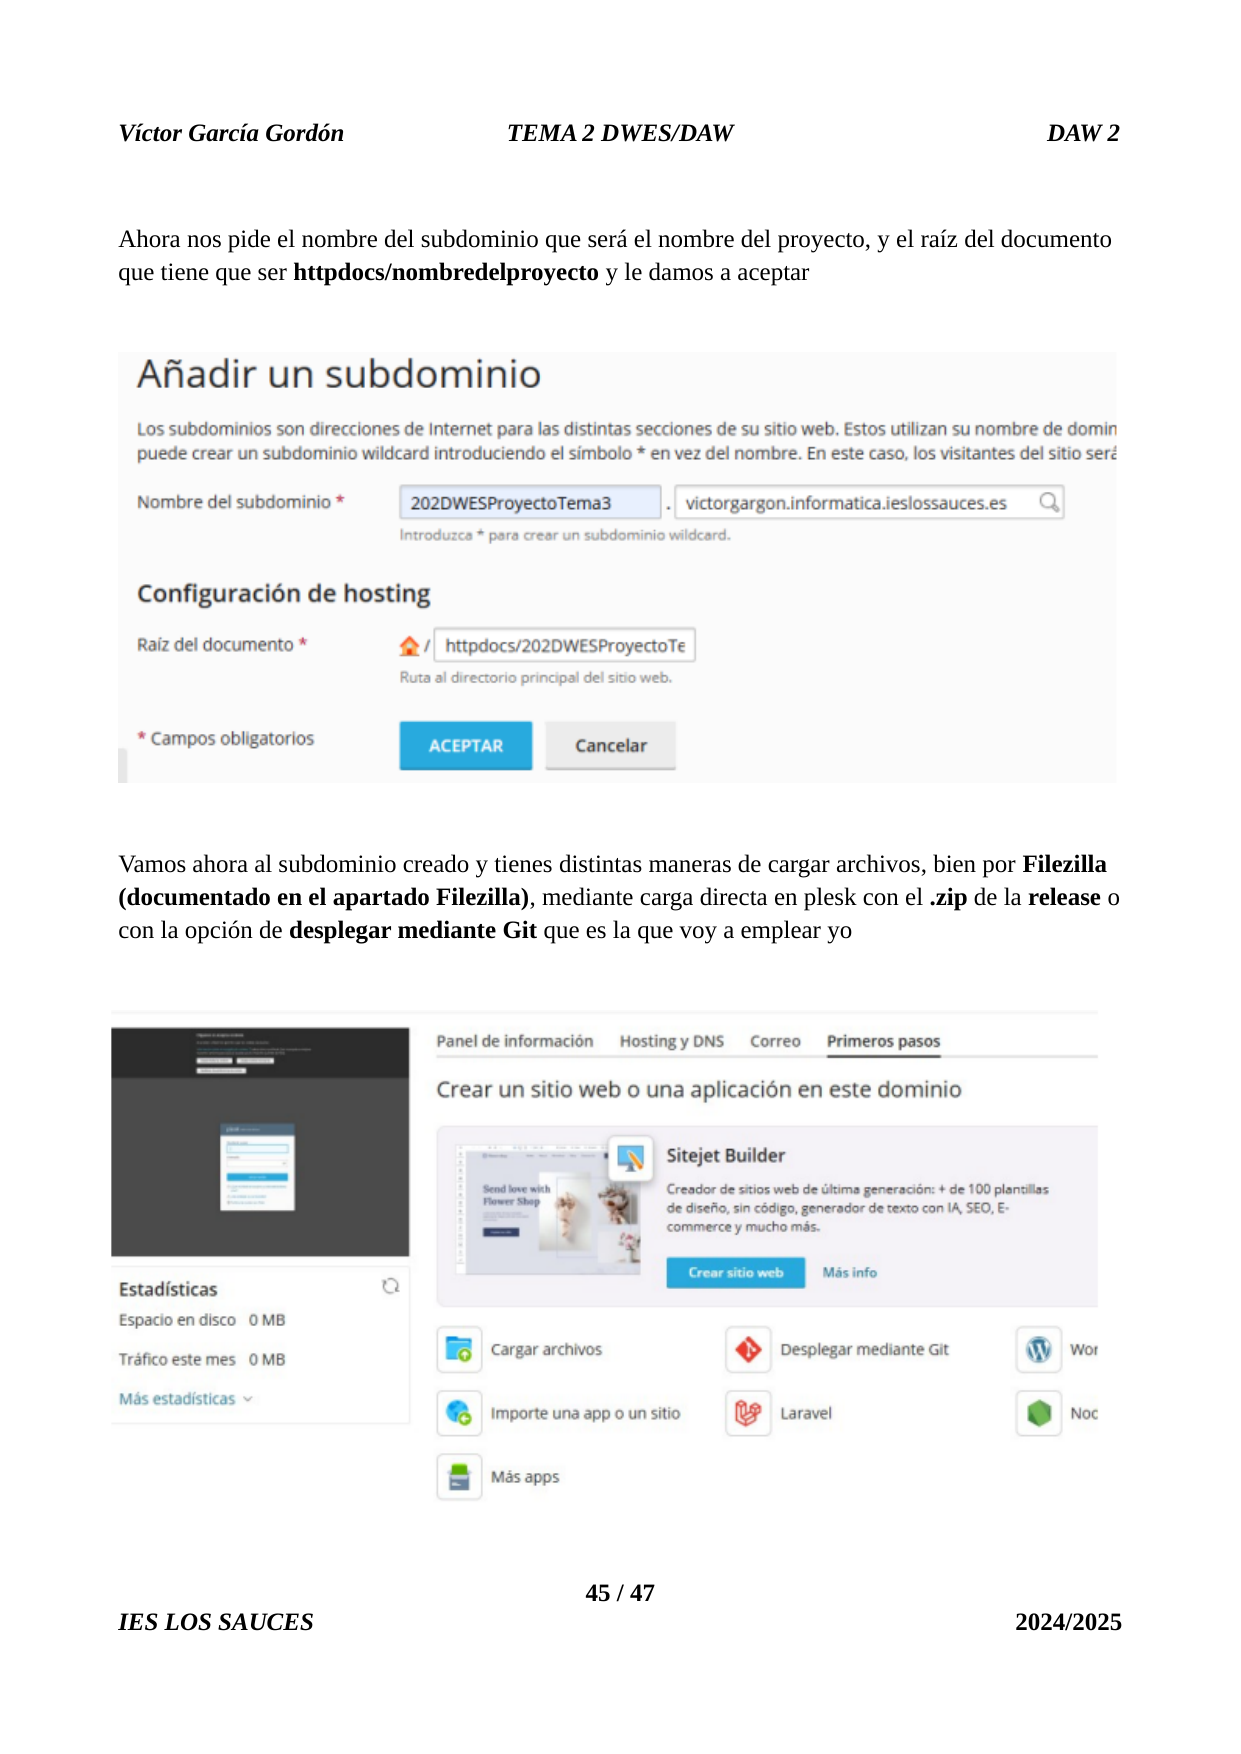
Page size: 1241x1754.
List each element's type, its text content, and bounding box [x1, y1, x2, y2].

picture [118, 352, 1123, 783]
text Vamos ahora al subdominio creado y tienes distintas maneras de cargar archivos, bien por Filezilla (documentado en el apartado Filezilla), mediante carga directa en plesk con el .zip de la release o con la opción de desplegar mediante Git que es la que voy a emplear yo [118, 849, 1122, 944]
text Ahora nos pide el nombre del subdominio que será el nombre del proyecto, y el raíz del documento que tiene que ser httpdocs/nombredelproyecto y le damos a aceptar [118, 224, 1122, 286]
picture [110, 1010, 1115, 1509]
